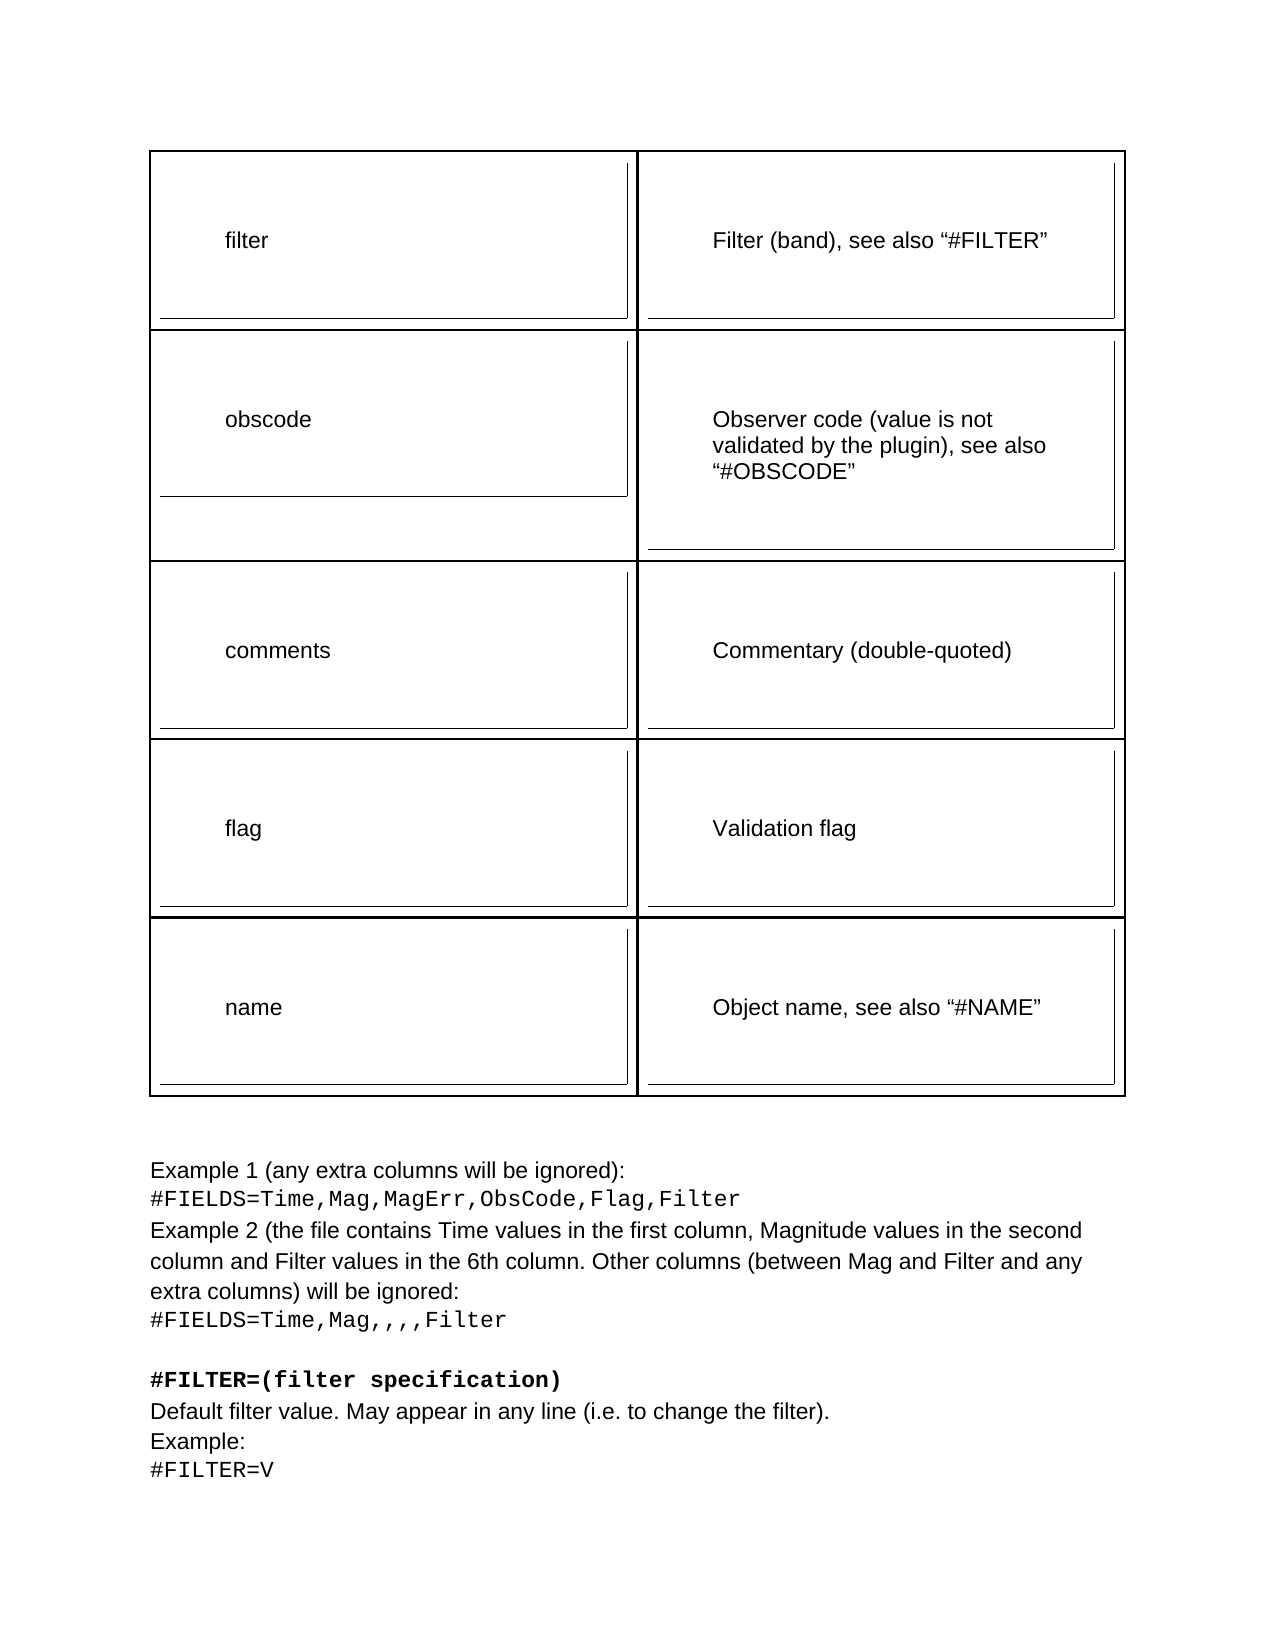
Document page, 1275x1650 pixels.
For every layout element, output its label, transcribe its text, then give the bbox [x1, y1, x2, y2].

table_cell Commentary (double-quoted) [639, 562, 1124, 738]
table_cell Object name, see also “#NAME” [639, 919, 1124, 1095]
table_cell obscode [151, 331, 636, 559]
table_cell name [151, 919, 636, 1095]
table_cell flag [151, 740, 636, 916]
text Example 2 (the file contains Time values in the first column, Magnitude values in the second column and Filter values in the 6th column. Other columns (between Mag and Filter and any extra columns) will be ignored: [150, 1217, 1125, 1304]
table_cell Observer code (value is not validated by the plugin), see also “#OBSCODE” [639, 331, 1124, 559]
table_cell Filter (band), see also “#FILTER” [639, 152, 1124, 328]
table_cell filter [151, 152, 636, 328]
text Example: [150, 1428, 1125, 1454]
text #FIELDS=Time,Mag,,,,Filter [150, 1308, 1125, 1334]
table_cell Validation flag [639, 740, 1124, 916]
text #FIELDS=Time,Mag,MagErr,ObsCode,Flag,Filter [150, 1188, 1125, 1213]
text Example 1 (any extra columns will be ignored): [150, 1157, 1125, 1184]
text Default filter value. May appear in any line (i.e. to change the filter). [150, 1398, 1125, 1424]
table_cell comments [151, 562, 636, 738]
text #FILTER=(filter specification) [150, 1368, 1125, 1394]
text #FILTER=V [150, 1458, 1125, 1484]
